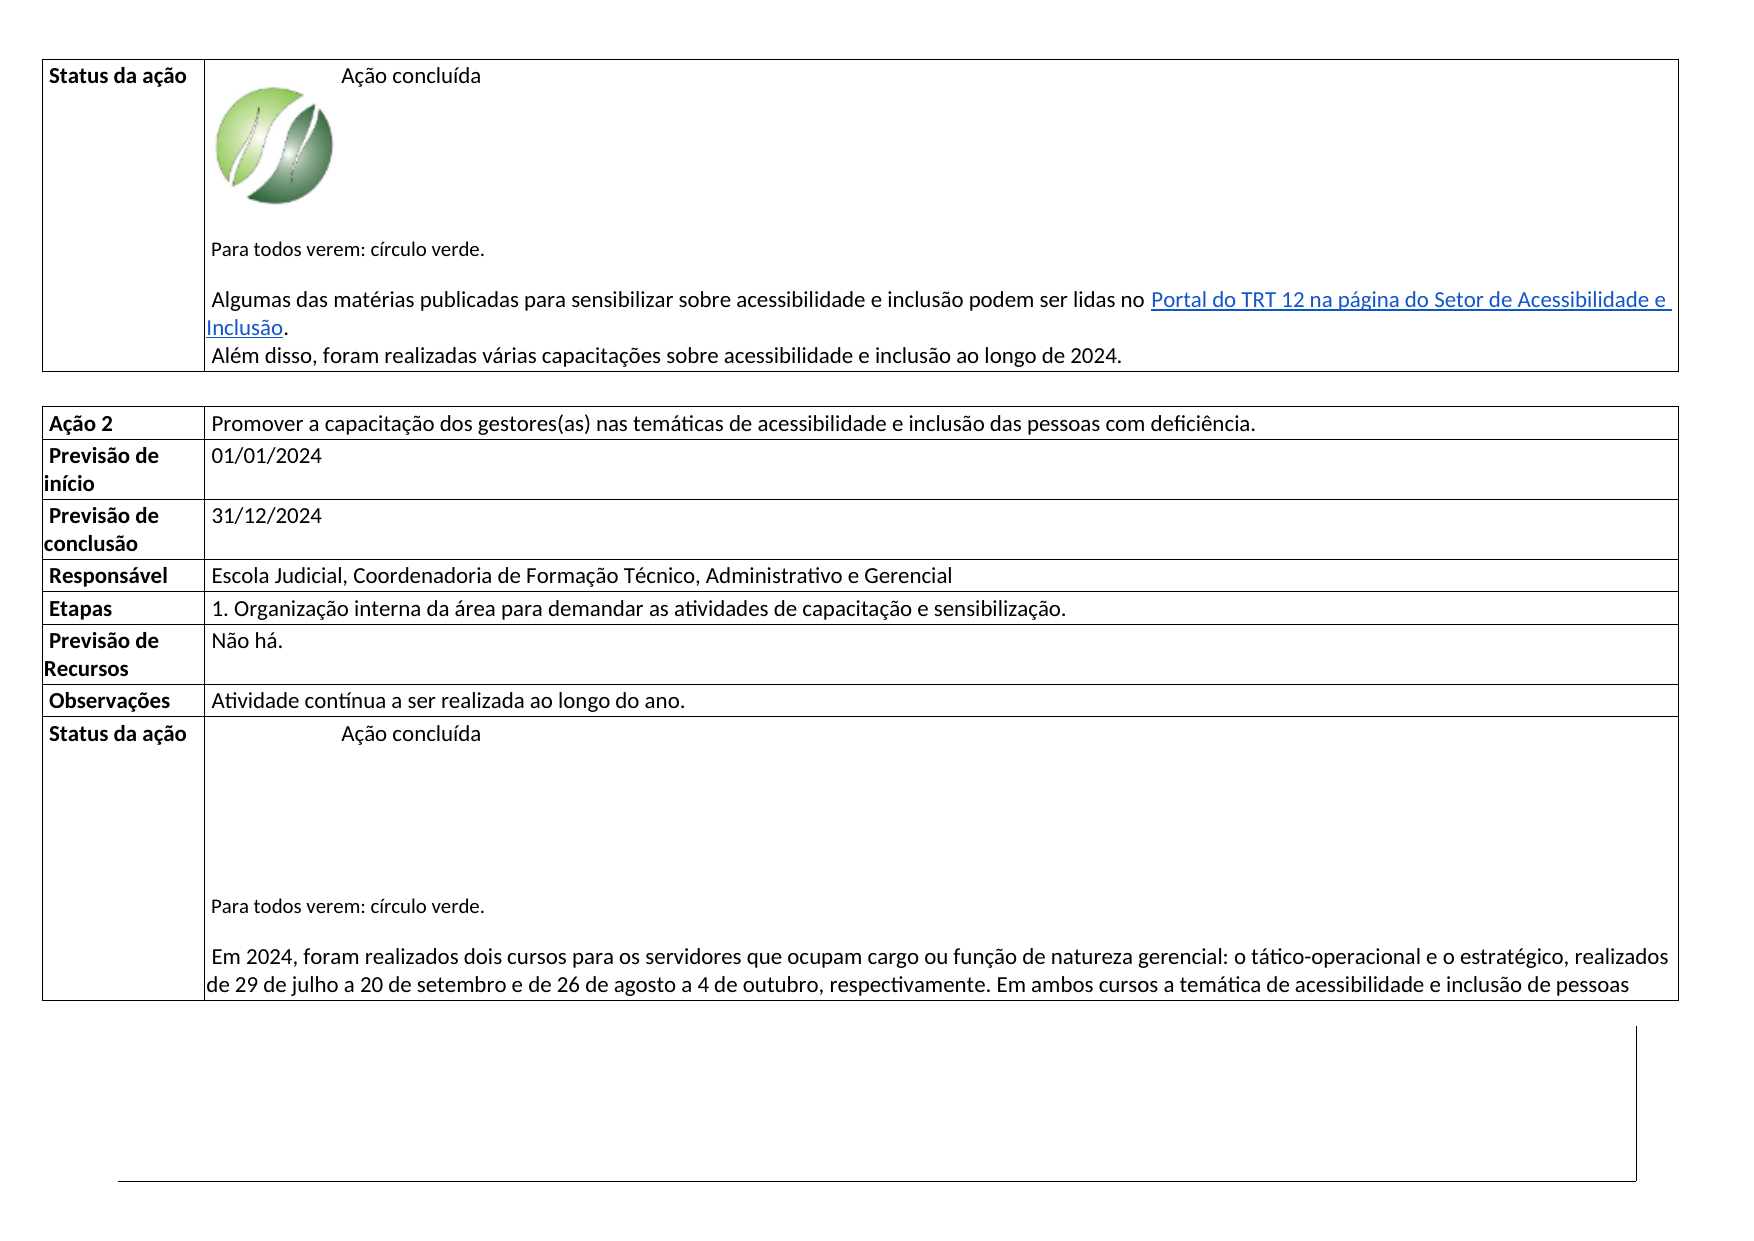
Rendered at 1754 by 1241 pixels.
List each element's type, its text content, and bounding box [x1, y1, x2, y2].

table_cell Atividade contínua a ser realizada ao longo do ano. [205, 685, 1678, 716]
table_cell Observações [43, 685, 204, 716]
table_cell Etapas [43, 592, 204, 623]
table_cell 1. Organização interna da área para demandar as atividades de capacitação e sensibilização. [205, 592, 1678, 623]
table_cell Previsão de Recursos [43, 625, 204, 684]
table_cell 01/01/2024 [205, 440, 1678, 499]
table_cell 31/12/2024 [205, 500, 1678, 559]
table_cell Não há. [205, 625, 1678, 684]
table_cell Ação concluída Para todos verem: círculo verde. Algumas das matérias publicadas para sensibilizar sobre acessibilidade e inclusão podem ser lidas no Portal do TRT 12 na página do Setor de Acessibilidade e Inclusão. Além disso, foram realizadas várias capacitações sobre acessibilidade e inclusão ao longo de 2024. [205, 60, 1678, 371]
table_cell Escola Judicial, Coordenadoria de Formação Técnico, Administrativo e Gerencial [205, 560, 1678, 591]
table_header Ação 2 [43, 407, 204, 438]
table_cell Ação concluída Para todos verem: círculo verde. Em 2024, foram realizados dois cursos para os servidores que ocupam cargo ou função de natureza gerencial: o tático-operacional e o estratégico, realizados de 29 de julho a 20 de setembro e de 26 de agosto a 4 de outubro, respectivamente. Em ambos cursos a temática de acessibilidade e inclusão de pessoas [205, 717, 1678, 999]
table_cell Previsão de conclusão [43, 500, 204, 559]
table_cell Responsável [43, 560, 204, 591]
table_cell Previsão de início [43, 440, 204, 499]
table_header Promover a capacitação dos gestores(as) nas temáticas de acessibilidade e inclusão das pessoas com deficiência. [205, 407, 1678, 438]
table_cell Status da ação [43, 60, 204, 371]
table_cell Status da ação [43, 717, 204, 999]
